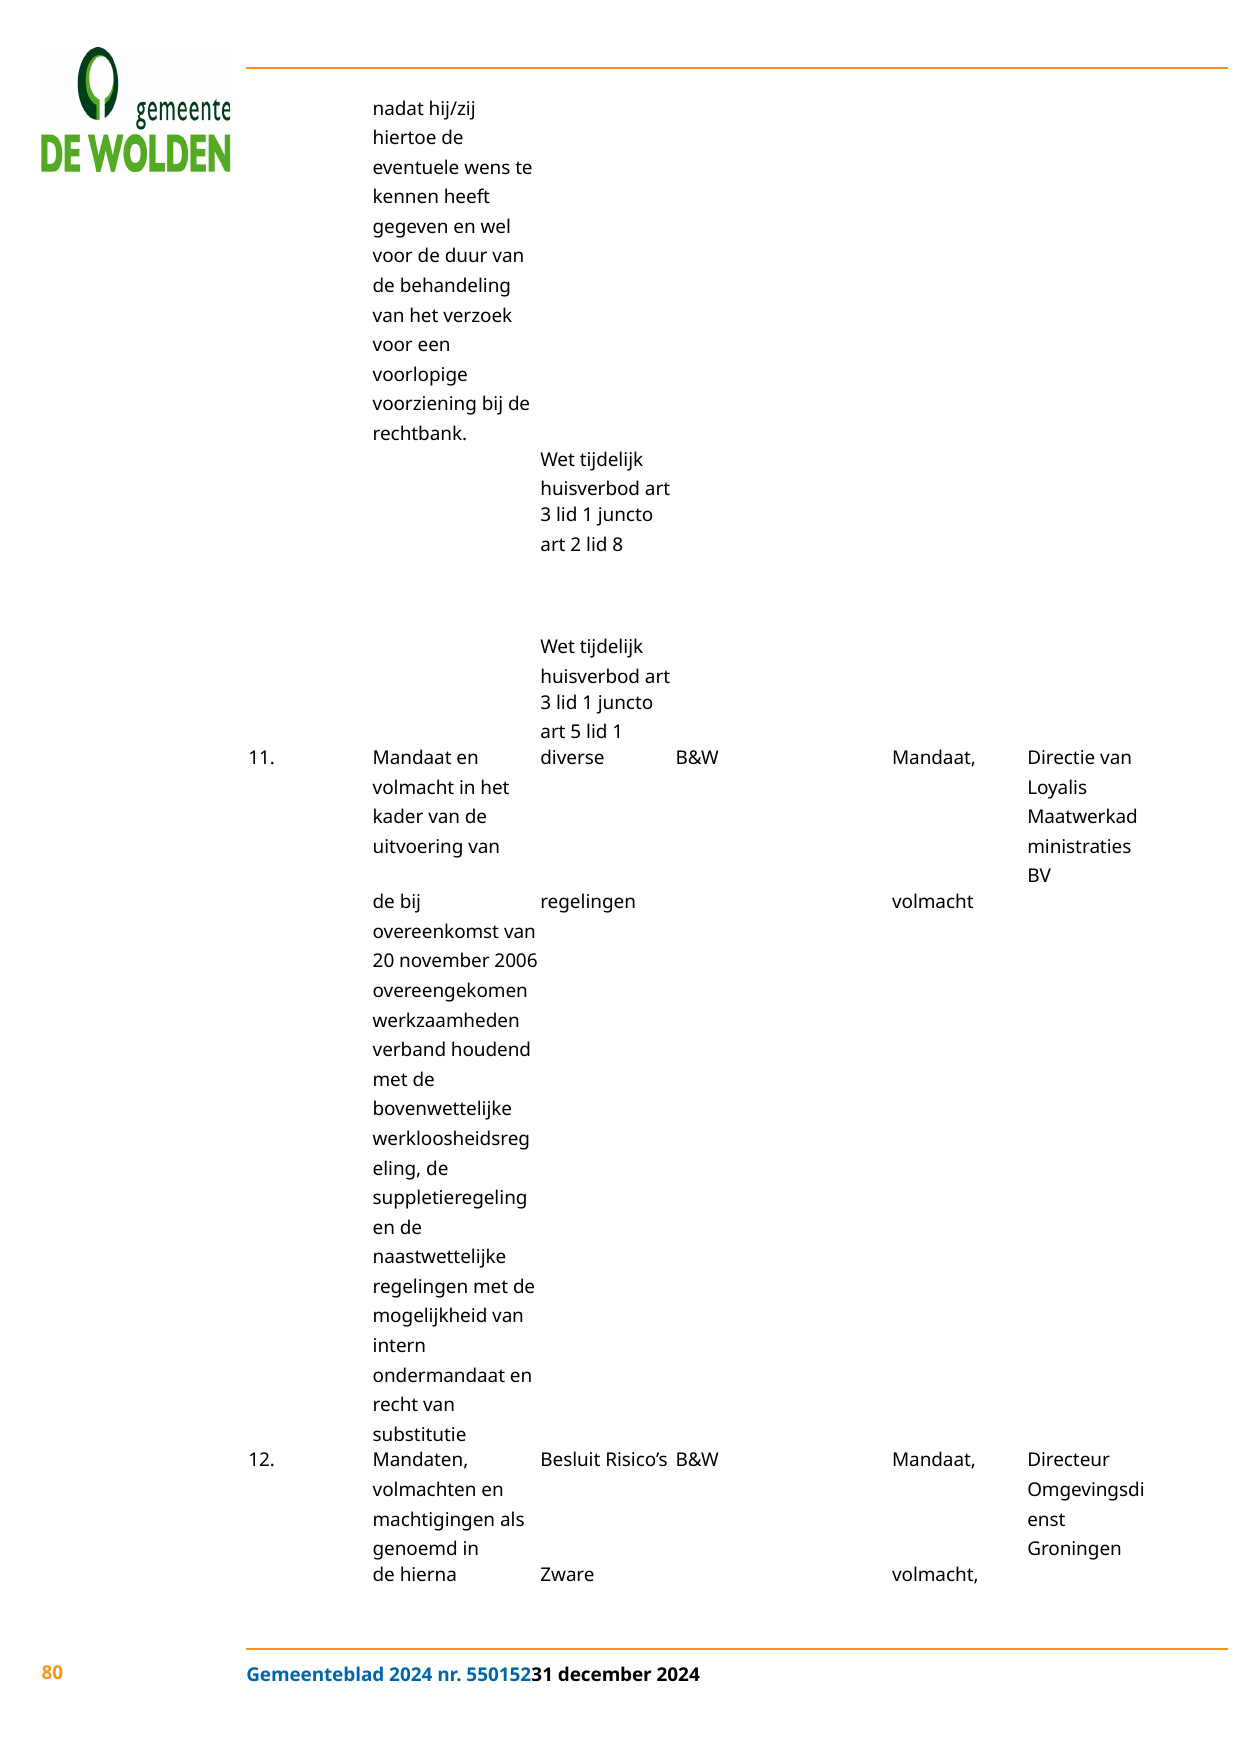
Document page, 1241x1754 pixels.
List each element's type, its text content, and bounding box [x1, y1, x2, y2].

table_cell [1027, 634, 1152, 689]
table_cell Mandaat, [892, 1447, 1027, 1561]
table_cell B&W [675, 1447, 892, 1561]
table_cell [675, 582, 892, 608]
table_cell Mandaten, volmachten en machtigingen als genoemd in [373, 1447, 540, 1561]
table_cell [1027, 1561, 1152, 1587]
table_cell 3 lid 1 juncto art 5 lid 1 [540, 689, 675, 744]
table_cell [1027, 557, 1152, 582]
table_cell Mandaat en volmacht in het kader van de uitvoering van [373, 744, 540, 888]
table_cell Directie van Loyalis Maatwerkadministraties BV [1027, 744, 1152, 888]
table_cell Wet tijdelijk huisverbod art [540, 634, 675, 689]
table_cell volmacht, [892, 1561, 1027, 1587]
table_cell [675, 446, 892, 501]
table_cell [892, 446, 1027, 501]
table_cell 11. [248, 744, 372, 888]
table_cell [1027, 608, 1152, 634]
table_cell [248, 634, 372, 689]
table_cell [675, 689, 892, 744]
table_cell regelingen [540, 889, 675, 1447]
table_cell [1027, 889, 1152, 1447]
table_cell [675, 501, 892, 557]
table_cell [675, 634, 892, 689]
table_cell [1027, 689, 1152, 744]
table_cell [1027, 501, 1152, 557]
table_cell [892, 501, 1027, 557]
table_cell [892, 95, 1027, 446]
table_cell [248, 1561, 372, 1587]
table_cell [675, 608, 892, 634]
table_cell [675, 889, 892, 1447]
table_cell [248, 95, 372, 446]
table_cell [892, 582, 1027, 608]
table_cell [540, 557, 675, 582]
table_cell Mandaat, [892, 744, 1027, 888]
table_cell [892, 557, 1027, 582]
table_cell 3 lid 1 juncto art 2 lid 8 [540, 501, 675, 557]
table_cell [248, 446, 372, 501]
table_cell Wet tijdelijk huisverbod art [540, 446, 675, 501]
table_cell diverse [540, 744, 675, 888]
table_cell volmacht [892, 889, 1027, 1447]
table_cell [675, 95, 892, 446]
table_cell [373, 608, 540, 634]
table_cell [892, 689, 1027, 744]
table_cell [248, 689, 372, 744]
table_cell [540, 95, 675, 446]
table_cell [892, 608, 1027, 634]
picture [41, 47, 231, 172]
table_cell 12. [248, 1447, 372, 1561]
table_cell [892, 634, 1027, 689]
table_cell [373, 689, 540, 744]
table_cell [373, 582, 540, 608]
table_cell [248, 557, 372, 582]
table_cell [248, 889, 372, 1447]
table_cell [675, 557, 892, 582]
table_cell Besluit Risico’s [540, 1447, 675, 1561]
table_cell [540, 582, 675, 608]
table_cell [248, 608, 372, 634]
table_cell nadat hij/zij hiertoe de eventuele wens te kennen heeft gegeven en wel voor de duur van de behandeling van het verzoek voor een voorlopige voorziening bij de rechtbank. [373, 95, 540, 446]
table_cell [1027, 446, 1152, 501]
table_cell de bij overeenkomst van 20 november 2006 overeengekomen werkzaamheden verband houdend met de bovenwettelijke werkloosheidsregeling, de suppletieregeling en de naastwettelijke regelingen met de mogelijkheid van intern ondermandaat en recht van substitutie [373, 889, 540, 1447]
table_cell de hierna [373, 1561, 540, 1587]
table_cell [373, 501, 540, 557]
table_cell [373, 634, 540, 689]
table_cell [373, 446, 540, 501]
table_cell [1027, 95, 1152, 446]
table_cell [373, 557, 540, 582]
table_cell [1027, 582, 1152, 608]
table_cell [248, 501, 372, 557]
table_cell B&W [675, 744, 892, 888]
table_cell [248, 582, 372, 608]
table_cell [540, 608, 675, 634]
table_cell Directeur Omgevingsdienst Groningen [1027, 1447, 1152, 1561]
table_cell Zware [540, 1561, 675, 1587]
table_cell [675, 1561, 892, 1587]
